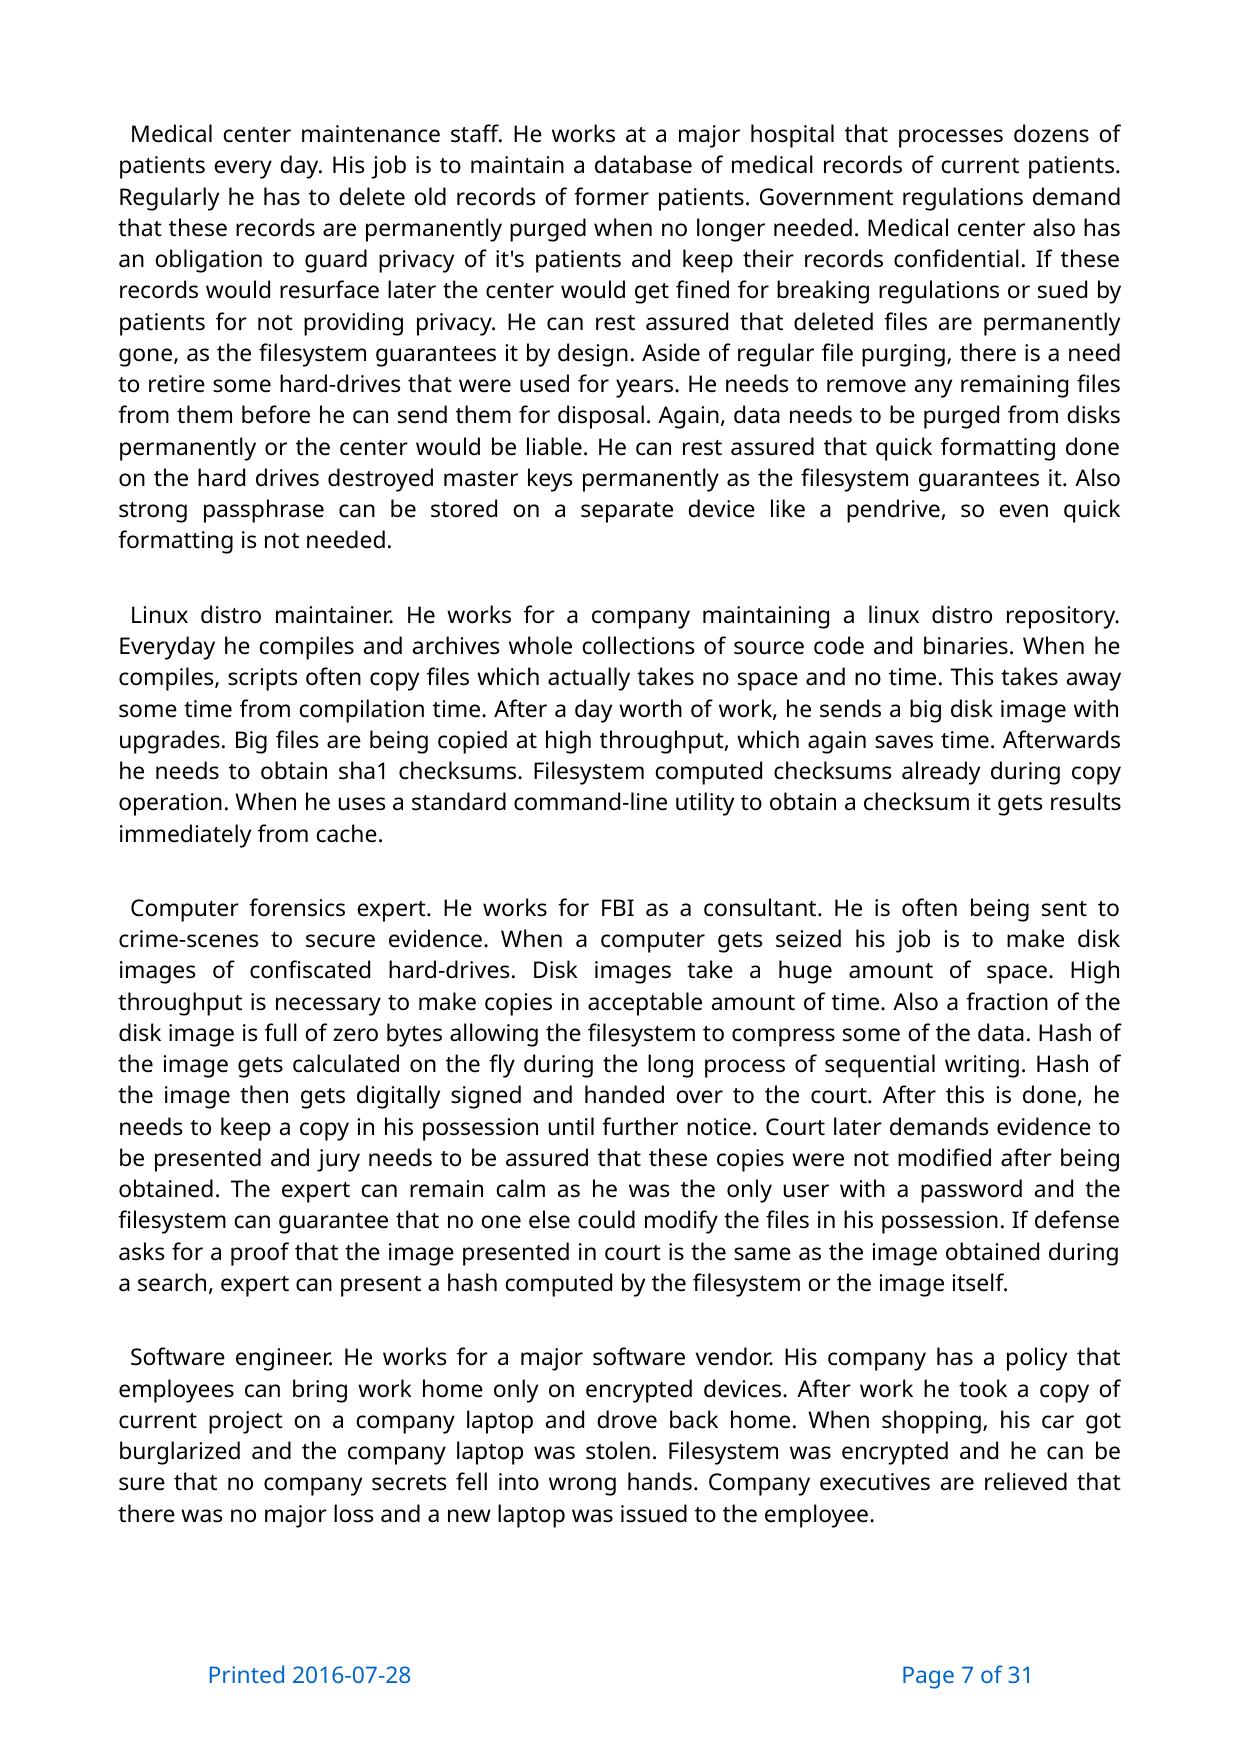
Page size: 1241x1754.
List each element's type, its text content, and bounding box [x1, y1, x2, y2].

text Software engineer. He works for a major software vendor. His company has a policy that employees can bring work home only on encrypted devices. After work he took a copy of current project on a company laptop and drove back home. When shopping, his car got burglarized and the company laptop was stolen. Filesystem was encrypted and he can be sure that no company secrets fell into wrong hands. Company executives are relieved that there was no major loss and a new laptop was issued to the employee. [118, 1341, 1122, 1529]
text Medical center maintenance staff. He works at a major hospital that processes dozens of patients every day. His job is to maintain a database of medical records of current patients. Regularly he has to delete old records of former patients. Government regulations demand that these records are permanently purged when no longer needed. Medical center also has an obligation to guard privacy of it's patients and keep their records confidential. If these records would resurface later the center would get fined for breaking regulations or sued by patients for not providing privacy. He can rest assured that deleted files are permanently gone, as the filesystem guarantees it by design. Aside of regular file purging, there is a need to retire some hard-drives that were used for years. He needs to remove any remaining files from them before he can send them for disposal. Again, data needs to be purged from disks permanently or the center would be liable. He can rest assured that quick formatting done on the hard drives destroyed master keys permanently as the filesystem guarantees it. Also strong passphrase can be stored on a separate device like a pendrive, so even quick formatting is not needed. [118, 118, 1122, 556]
text Computer forensics expert. He works for FBI as a consultant. He is often being sent to crime-scenes to secure evidence. When a computer gets seized his job is to make disk images of confiscated hard-drives. Disk images take a huge amount of space. High throughput is necessary to make copies in acceptable amount of time. Also a fraction of the disk image is full of zero bytes allowing the filesystem to compress some of the data. Hash of the image gets calculated on the fly during the long process of sequential writing. Hash of the image then gets digitally signed and handed over to the court. After this is done, he needs to keep a copy in his possession until further notice. Court later demands evidence to be presented and jury needs to be assured that these copies were not modified after being obtained. The expert can remain calm as he was the only user with a password and the filesystem can guarantee that no one else could modify the files in his possession. If defense asks for a proof that the image presented in court is the same as the image obtained during a search, expert can present a hash computed by the filesystem or the image itself. [118, 892, 1122, 1298]
text Linux distro maintainer. He works for a company maintaining a linux distro repository. Everyday he compiles and archives whole collections of source code and binaries. When he compiles, scripts often copy files which actually takes no space and no time. This takes away some time from compilation time. After a day worth of work, he sends a big disk image with upgrades. Big files are being copied at high throughput, which again saves time. Afterwards he needs to obtain sha1 checksums. Filesystem computed checksums already during copy operation. When he uses a standard command-line utility to obtain a checksum it gets results immediately from cache. [118, 599, 1122, 849]
